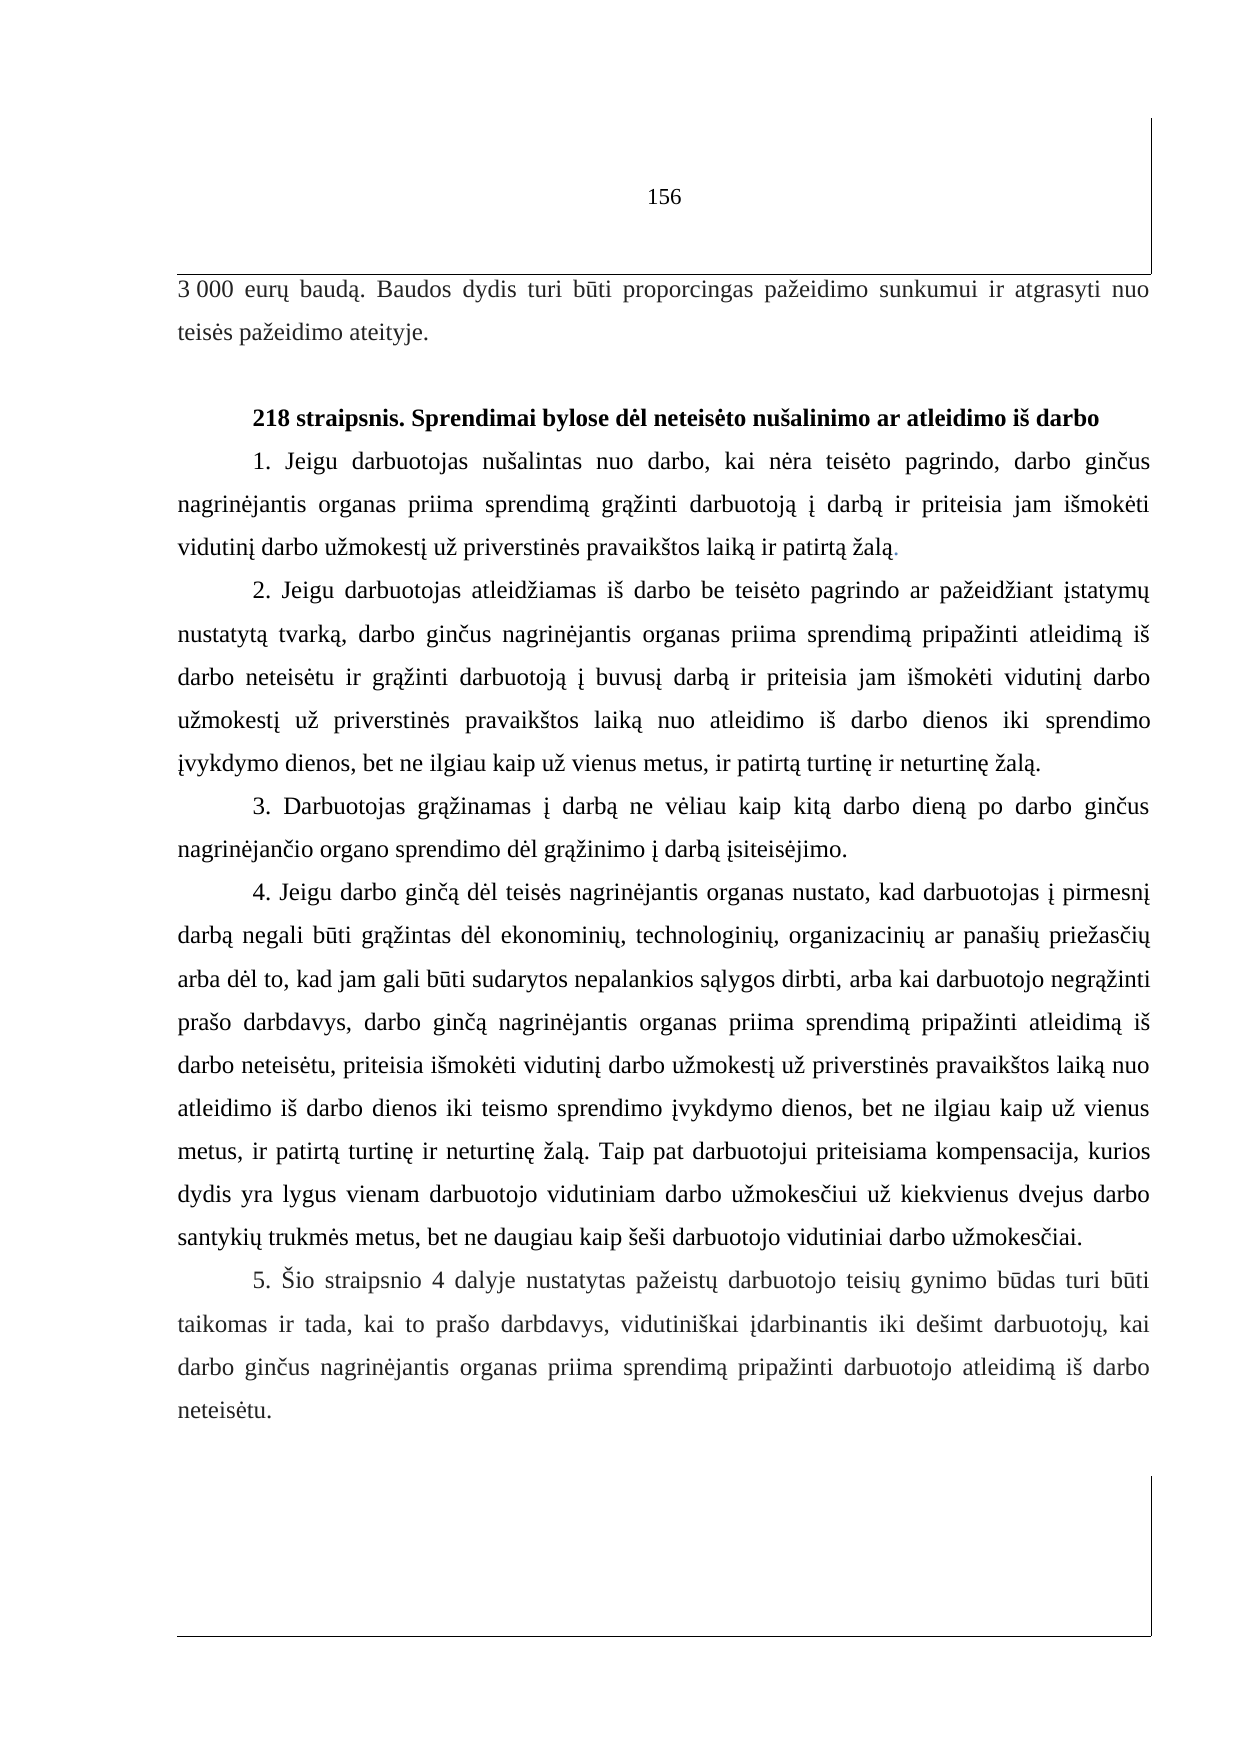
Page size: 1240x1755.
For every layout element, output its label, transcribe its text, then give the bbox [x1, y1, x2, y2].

text 218 straipsnis. Sprendimai bylose dėl neteisėto nušalinimo ar atleidimo iš darbo [177, 403, 1151, 432]
text 2. Jeigu darbuotojas atleidžiamas iš darbo be teisėto pagrindo ar pažeidžiant įstatymų nustatytą tvarką, darbo ginčus nagrinėjantis organas priima sprendimą pripažinti atleidimą iš darbo neteisėtu ir grąžinti darbuotoją į buvusį darbą ir priteisia jam išmokėti vidutinį darbo užmokestį už priverstinės pravaikštos laiką nuo atleidimo iš darbo dienos iki sprendimo įvykdymo dienos, bet ne ilgiau kaip už vienus metus, ir patirtą turtinę ir neturtinę žalą. [177, 576, 1151, 777]
text 4. Jeigu darbo ginčą dėl teisės nagrinėjantis organas nustato, kad darbuotojas į pirmesnį darbą negali būti grąžintas dėl ekonominių, technologinių, organizacinių ar panašių priežasčių arba dėl to, kad jam gali būti sudarytos nepalankios sąlygos dirbti, arba kai darbuotojo negrąžinti prašo darbdavys, darbo ginčą nagrinėjantis organas priima sprendimą pripažinti atleidimą iš darbo neteisėtu, priteisia išmokėti vidutinį darbo užmokestį už priverstinės pravaikštos laiką nuo atleidimo iš darbo dienos iki teismo sprendimo įvykdymo dienos, bet ne ilgiau kaip už vienus metus, ir patirtą turtinę ir neturtinę žalą. Taip pat darbuotojui priteisiama kompensacija, kurios dydis yra lygus vienam darbuotojo vidutiniam darbo užmokesčiui už kiekvienus dvejus darbo santykių trukmės metus, bet ne daugiau kaip šeši darbuotojo vidutiniai darbo užmokesčiai. [177, 877, 1151, 1251]
text 3. Darbuotojas grąžinamas į darbą ne vėliau kaip kitą darbo dieną po darbo ginčus nagrinėjančio organo sprendimo dėl grąžinimo į darbą įsiteisėjimo. [177, 791, 1151, 863]
text 3 000 eurų baudą. Baudos dydis turi būti proporcingas pažeidimo sunkumui ir atgrasyti nuo teisės pažeidimo ateityje. [177, 274, 1151, 346]
text 1. Jeigu darbuotojas nušalintas nuo darbo, kai nėra teisėto pagrindo, darbo ginčus nagrinėjantis organas priima sprendimą grąžinti darbuotoją į darbą ir priteisia jam išmokėti vidutinį darbo užmokestį už priverstinės pravaikštos laiką ir patirtą žalą. [177, 446, 1151, 561]
text 5. Šio straipsnio 4 dalyje nustatytas pažeistų darbuotojo teisių gynimo būdas turi būti taikomas ir tada, kai to prašo darbdavys, vidutiniškai įdarbinantis iki dešimt darbuotojų, kai darbo ginčus nagrinėjantis organas priima sprendimą pripažinti darbuotojo atleidimą iš darbo neteisėtu. [177, 1266, 1151, 1424]
